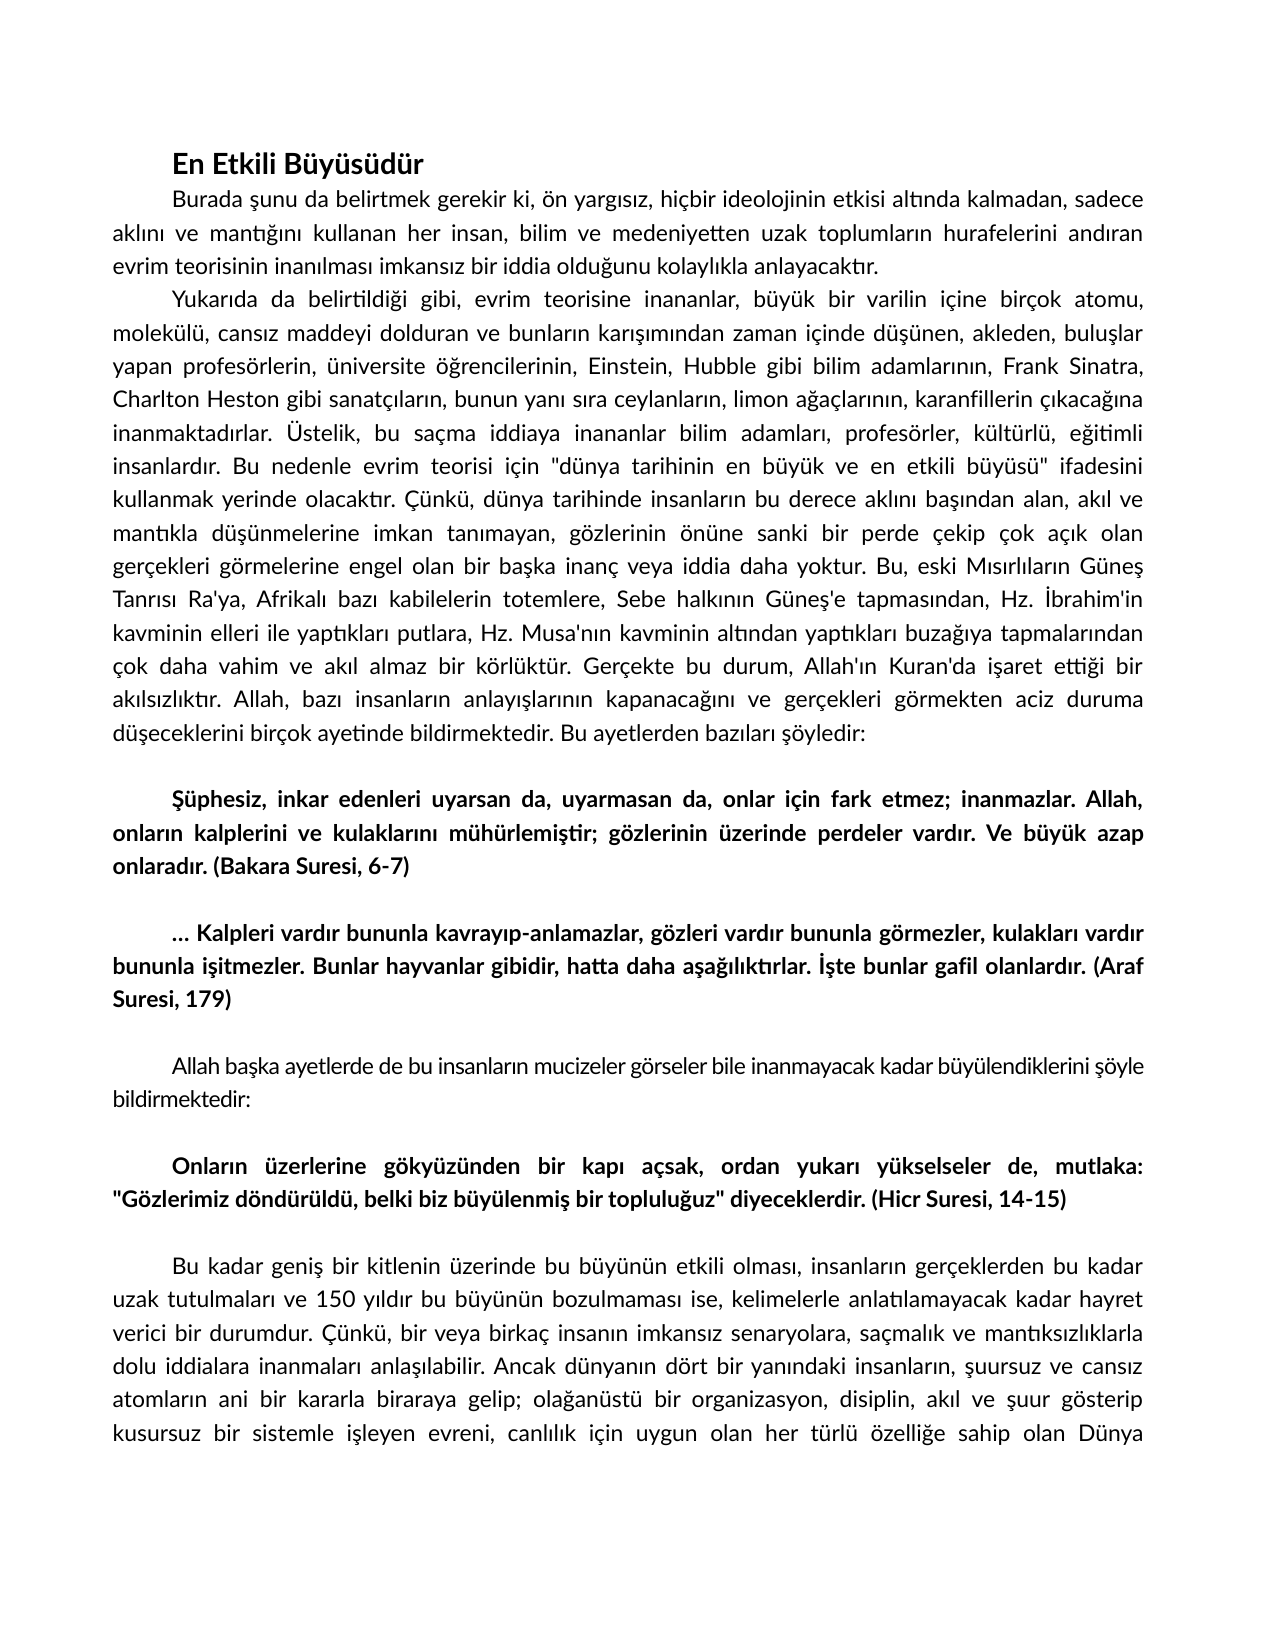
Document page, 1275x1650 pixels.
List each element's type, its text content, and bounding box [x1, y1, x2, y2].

text Allah başka ayetlerde de bu insanların mucizeler görseler bile inanmayacak kadar büyülendiklerini şöyle bildirmektedir: [112, 1048, 1145, 1114]
text … Kalpleri vardır bununla kavrayıp-anlamazlar, gözleri vardır bununla görmezler, kulakları vardır bununla işitmezler. Bunlar hayvanlar gibidir, hatta daha aşağılıktırlar. İşte bunlar gafil olanlardır. (Araf Suresi, 179) [112, 914, 1145, 1014]
text Şüphesiz, inkar edenleri uyarsan da, uyarmasan da, onlar için fark etmez; inanmazlar. Allah, onların kalplerini ve kulaklarını mühürlemiştir; gözlerinin üzerinde perdeler vardır. Ve büyük azap onlaradır. (Bakara Suresi, 6-7) [112, 781, 1145, 881]
text En Etkili Büyüsüdür [112, 148, 1145, 181]
text Onların üzerlerine gökyüzünden bir kapı açsak, ordan yukarı yükselseler de, mutlaka: "Gözlerimiz döndürüldü, belki biz büyülenmiş bir topluluğuz" diyeceklerdir. (Hicr Suresi, 14-15) [112, 1148, 1145, 1214]
text Burada şunu da belirtmek gerekir ki, ön yargısız, hiçbir ideolojinin etkisi altında kalmadan, sadece aklını ve mantığını kullanan her insan, bilim ve medeniyetten uzak toplumların hurafelerini andıran evrim teorisinin inanılması imkansız bir iddia olduğunu kolaylıkla anlayacaktır. [112, 181, 1145, 281]
text Bu kadar geniş bir kitlenin üzerinde bu büyünün etkili olması, insanların gerçeklerden bu kadar uzak tutulmaları ve 150 yıldır bu büyünün bozulmaması ise, kelimelerle anlatılamayacak kadar hayret verici bir durumdur. Çünkü, bir veya birkaç insanın imkansız senaryolara, saçmalık ve mantıksızlıklarla dolu iddialara inanmaları anlaşılabilir. Ancak dünyanın dört bir yanındaki insanların, şuursuz ve cansız atomların ani bir kararla biraraya gelip; olağanüstü bir organizasyon, disiplin, akıl ve şuur gösterip kusursuz bir sistemle işleyen evreni, canlılık için uygun olan her türlü özelliğe sahip olan Dünya [112, 1248, 1145, 1448]
text Yukarıda da belirtildiği gibi, evrim teorisine inananlar, büyük bir varilin içine birçok atomu, molekülü, cansız maddeyi dolduran ve bunların karışımından zaman içinde düşünen, akleden, buluşlar yapan profesörlerin, üniversite öğrencilerinin, Einstein, Hubble gibi bilim adamlarının, Frank Sinatra, Charlton Heston gibi sanatçıların, bunun yanı sıra ceylanların, limon ağaçlarının, karanfillerin çıkacağına inanmaktadırlar. Üstelik, bu saçma iddiaya inananlar bilim adamları, profesörler, kültürlü, eğitimli insanlardır. Bu nedenle evrim teorisi için "dünya tarihinin en büyük ve en etkili büyüsü" ifadesini kullanmak yerinde olacaktır. Çünkü, dünya tarihinde insanların bu derece aklını başından alan, akıl ve mantıkla düşünmelerine imkan tanımayan, gözlerinin önüne sanki bir perde çekip çok açık olan gerçekleri görmelerine engel olan bir başka inanç veya iddia daha yoktur. Bu, eski Mısırlıların Güneş Tanrısı Ra'ya, Afrikalı bazı kabilelerin totemlere, Sebe halkının Güneş'e tapmasından, Hz. İbrahim'in kavminin elleri ile yaptıkları putlara, Hz. Musa'nın kavminin altından yaptıkları buzağıya tapmalarından çok daha vahim ve akıl almaz bir körlüktür. Gerçekte bu durum, Allah'ın Kuran'da işaret ettiği bir akılsızlıktır. Allah, bazı insanların anlayışlarının kapanacağını ve gerçekleri görmekten aciz duruma düşeceklerini birçok ayetinde bildirmektedir. Bu ayetlerden bazıları şöyledir: [112, 281, 1145, 748]
